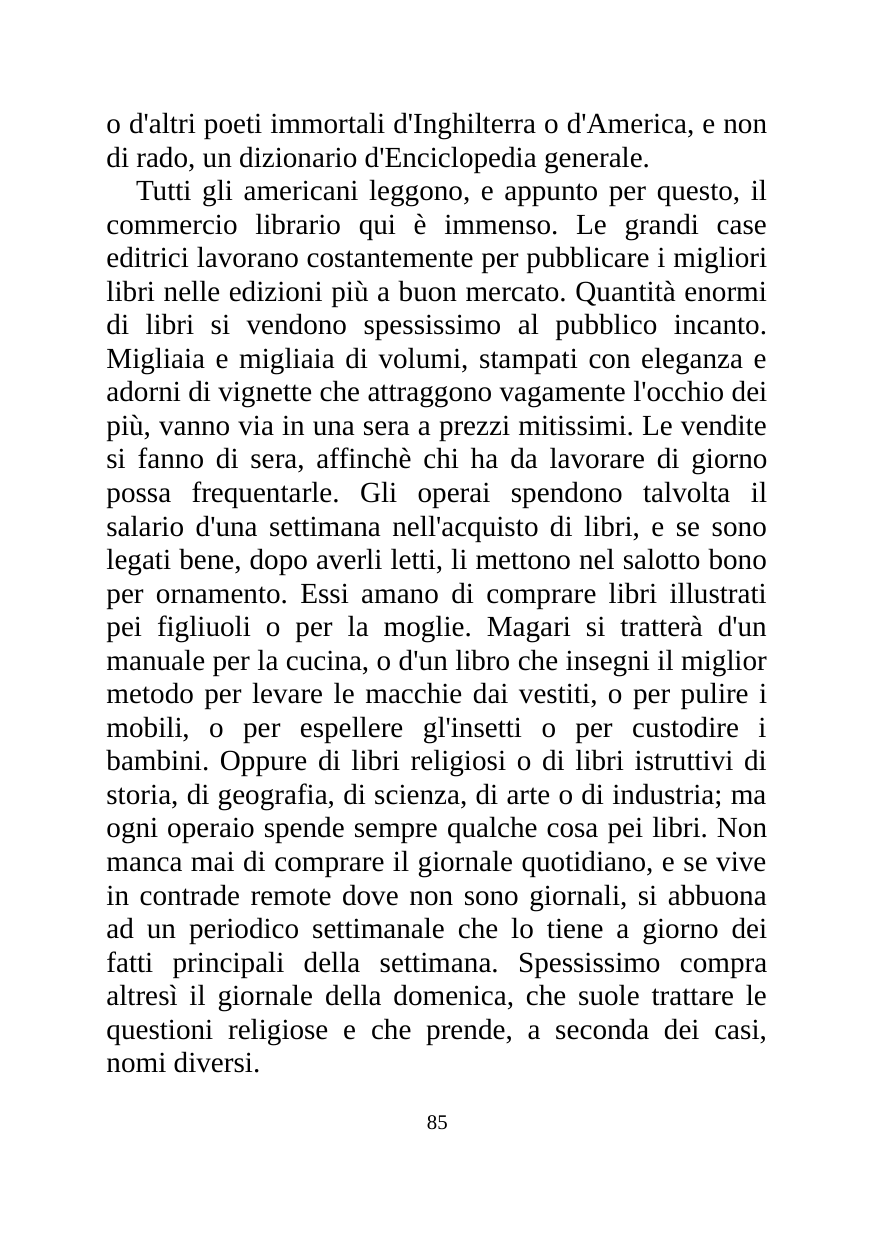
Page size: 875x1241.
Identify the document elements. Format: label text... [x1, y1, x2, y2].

text o d'altri poeti immortali d'Inghilterra o d'America, e non di rado, un dizionario d'Enciclopedia generale. [106, 106, 768, 173]
text Tutti gli americani leggono, e appunto per questo, il commercio librario qui è immenso. Le grandi case editrici lavorano costantemente per pubblicare i migliori libri nelle edizioni più a buon mercato. Quantità enormi di libri si vendono spessissimo al pubblico incanto. Migliaia e migliaia di volumi, stampati con eleganza e adorni di vignette che attraggono vagamente l'occhio dei più, vanno via in una sera a prezzi mitissimi. Le vendite si fanno di sera, affinchè chi ha da lavorare di giorno possa frequentarle. Gli operai spendono talvolta il salario d'una settimana nell'acquisto di libri, e se sono legati bene, dopo averli letti, li mettono nel salotto bono per ornamento. Essi amano di comprare libri illustrati pei figliuoli o per la moglie. Magari si tratterà d'un manuale per la cucina, o d'un libro che insegni il miglior metodo per levare le macchie dai vestiti, o per pulire i mobili, o per espellere gl'insetti o per custodire i bambini. Oppure di libri religiosi o di libri istruttivi di storia, di geografia, di scienza, di arte o di industria; ma ogni operaio spende sempre qualche cosa pei libri. Non manca mai di comprare il giornale quotidiano, e se vive in contrade remote dove non sono giornali, si abbuona ad un periodico settimanale che lo tiene a giorno dei fatti principali della settimana. Spessissimo compra altresì il giornale della domenica, che suole trattare le questioni religiose e che prende, a seconda dei casi, nomi diversi. [106, 173, 768, 1079]
